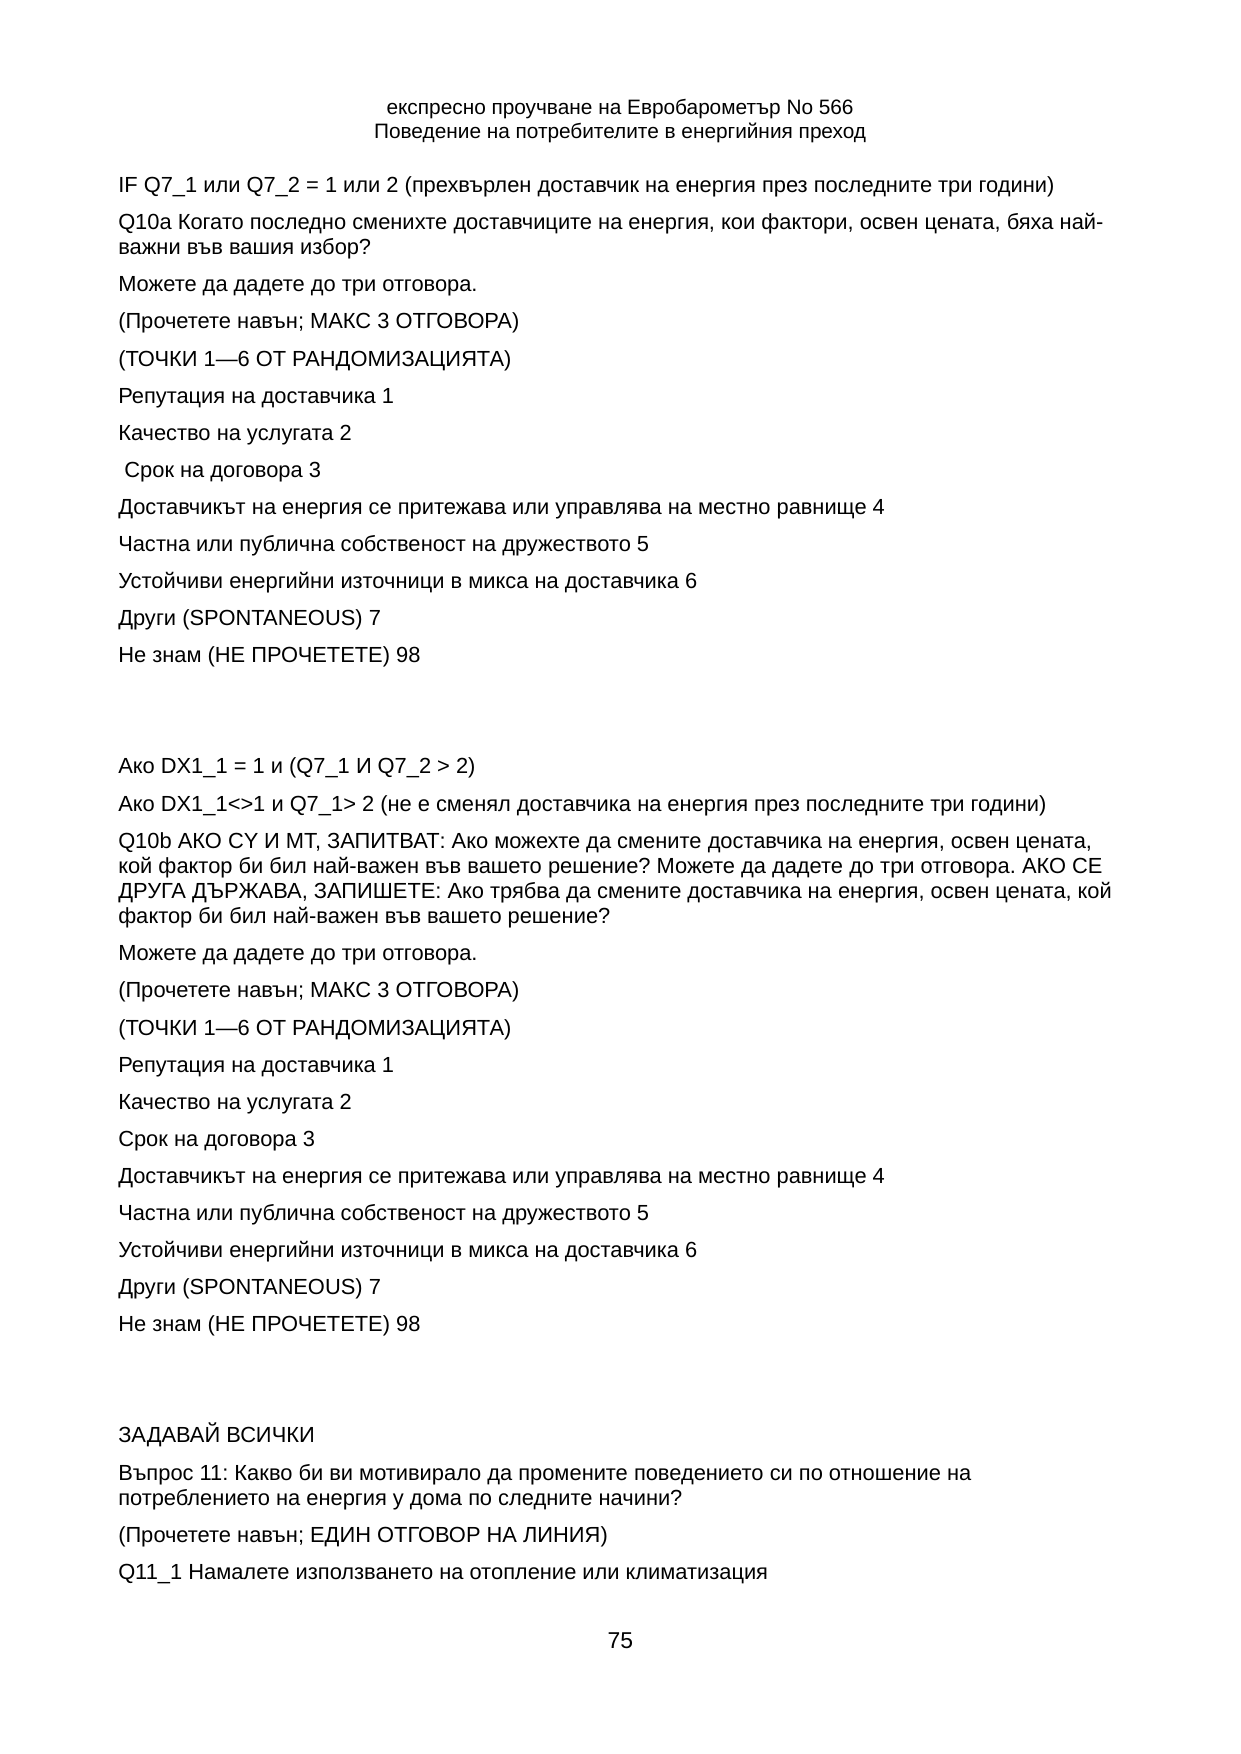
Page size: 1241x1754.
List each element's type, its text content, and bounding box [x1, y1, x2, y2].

text (Прочетете навън; ЕДИН ОТГОВОР НА ЛИНИЯ) [118, 1522, 1122, 1547]
text Други (SPONTANEOUS) 7 [118, 1274, 1122, 1299]
text Репутация на доставчика 1 [118, 1051, 1122, 1077]
text Q10a Когато последно сменихте доставчиците на енергия, кои фактори, освен цената, бяха най-важни във вашия избор? [118, 209, 1122, 259]
text Частна или публична собственост на дружеството 5 [118, 531, 1122, 556]
text Можете да дадете до три отговора. [118, 940, 1122, 965]
text Ако DX1_1<>1 и Q7_1> 2 (не е сменял доставчика на енергия през последните три години) [118, 790, 1122, 816]
text Срок на договора 3 [118, 457, 1122, 482]
text Q11_1 Намалете използването на отопление или климатизация [118, 1559, 1122, 1584]
text ЗАДАВАЙ ВСИЧКИ [118, 1422, 1122, 1447]
text Устойчиви енергийни източници в микса на доставчика 6 [118, 1237, 1122, 1262]
text Срок на договора 3 [118, 1126, 1122, 1151]
text Частна или публична собственост на дружеството 5 [118, 1200, 1122, 1225]
text Можете да дадете до три отговора. [118, 271, 1122, 296]
text Q10b АКО CY И MT, ЗАПИТВАТ: Ако можехте да смените доставчика на енергия, освен цената, кой фактор би бил най-важен във вашето решение? Можете да дадете до три отговора. АКО СЕ ДРУГА ДЪРЖАВА, ЗАПИШЕТЕ: Ако трябва да смените доставчика на енергия, освен цената, кой фактор би бил най-важен във вашето решение? [118, 827, 1122, 928]
text Репутация на доставчика 1 [118, 382, 1122, 408]
text Не знам (НЕ ПРОЧЕТЕТЕ) 98 [118, 1311, 1122, 1336]
text (Прочетете навън; МАКС 3 ОТГОВОРА) [118, 977, 1122, 1002]
text IF Q7_1 или Q7_2 = 1 или 2 (прехвърлен доставчик на енергия през последните три години) [118, 172, 1122, 197]
text Доставчикът на енергия се притежава или управлява на местно равнище 4 [118, 494, 1122, 519]
text Доставчикът на енергия се притежава или управлява на местно равнище 4 [118, 1163, 1122, 1188]
text Не знам (НЕ ПРОЧЕТЕТЕ) 98 [118, 642, 1122, 667]
text Други (SPONTANEOUS) 7 [118, 605, 1122, 630]
text Ако DX1_1 = 1 и (Q7_1 И Q7_2 > 2) [118, 753, 1122, 778]
text Качество на услугата 2 [118, 1088, 1122, 1114]
text (ТОЧКИ 1—6 ОТ РАНДОМИЗАЦИЯТА) [118, 345, 1122, 371]
text (ТОЧКИ 1—6 ОТ РАНДОМИЗАЦИЯТА) [118, 1014, 1122, 1039]
text Въпрос 11: Какво би ви мотивирало да промените поведението си по отношение на потреблението на енергия у дома по следните начини? [118, 1459, 1122, 1510]
text (Прочетете навън; МАКС 3 ОТГОВОРА) [118, 308, 1122, 333]
text Качество на услугата 2 [118, 419, 1122, 445]
text Устойчиви енергийни източници в микса на доставчика 6 [118, 568, 1122, 593]
